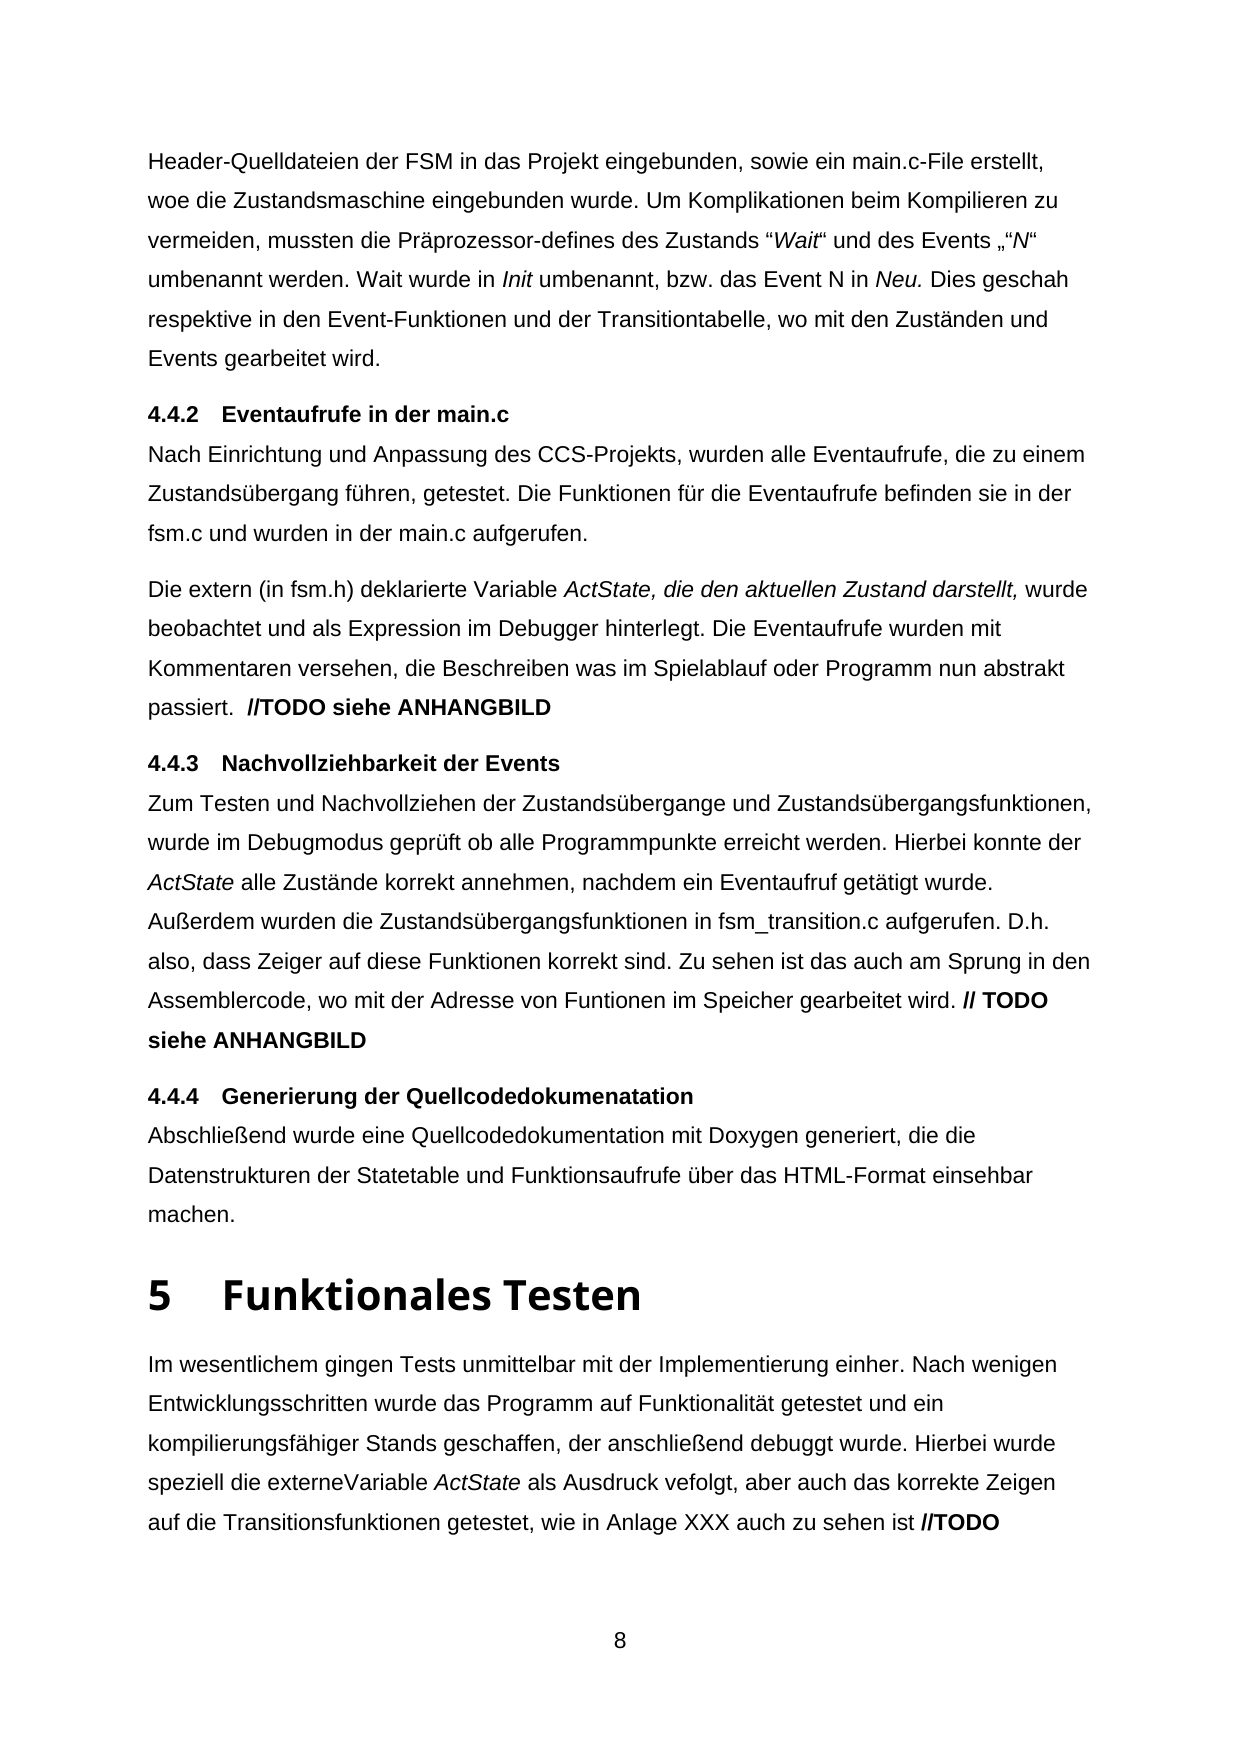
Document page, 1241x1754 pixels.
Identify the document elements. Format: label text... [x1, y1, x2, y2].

subtitle Generierung der Quellcodedokumenatation [148, 1083, 1093, 1109]
subtitle Funktionales Testen [148, 1266, 1093, 1322]
text Zum Testen und Nachvollziehen der Zustandsübergange und Zustandsübergangsfunktionen, wurde im Debugmodus geprüft ob alle Programmpunkte erreicht werden. Hierbei konnte der ActState alle Zustände korrekt annehmen, nachdem ein Eventaufruf getätigt wurde. Außerdem wurden die Zustandsübergangsfunktionen in fsm_transition.c aufgerufen. D.h. also, dass Zeiger auf diese Funktionen korrekt sind. Zu sehen ist das auch am Sprung in den Assemblercode, wo mit der Adresse von Funtionen im Speicher gearbeitet wird. // TODO siehe ANHANGBILD [148, 790, 1093, 1053]
text Header-Quelldateien der FSM in das Projekt eingebunden, sowie ein main.c-File erstellt, woe die Zustandsmaschine eingebunden wurde. Um Komplikationen beim Kompilieren zu vermeiden, mussten die Präprozessor-defines des Zustands “Wait“ und des Events „“N“ umbenannt werden. Wait wurde in Init umbenannt, bzw. das Event N in Neu. Dies geschah respektive in den Event-Funktionen und der Transitiontabelle, wo mit den Zuständen und Events gearbeitet wird. [148, 148, 1093, 371]
subtitle Eventaufrufe in der main.c [148, 401, 1093, 427]
text Abschließend wurde eine Quellcodedokumentation mit Doxygen generiert, die die Datenstrukturen der Statetable und Funktionsaufrufe über das HTML-Format einsehbar machen. [148, 1122, 1093, 1228]
text Im wesentlichem gingen Tests unmittelbar mit der Implementierung einher. Nach wenigen Entwicklungsschritten wurde das Programm auf Funktionalität getestet und ein kompilierungsfähiger Stands geschaffen, der anschließend debuggt wurde. Hierbei wurde speziell die externeVariable ActState als Ausdruck vefolgt, aber auch das korrekte Zeigen auf die Transitionsfunktionen getestet, wie in Anlage XXX auch zu sehen ist //TODO [148, 1351, 1093, 1535]
text Die extern (in fsm.h) deklarierte Variable ActState, die den aktuellen Zustand darstellt, wurde beobachtet und als Expression im Debugger hinterlegt. Die Eventaufrufe wurden mit Kommentaren versehen, die Beschreiben was im Spielablauf oder Programm nun abstrakt passiert. //TODO siehe ANHANGBILD [148, 576, 1093, 721]
text Nach Einrichtung und Anpassung des CCS-Projekts, wurden alle Eventaufrufe, die zu einem Zustandsübergang führen, getestet. Die Funktionen für die Eventaufrufe befinden sie in der fsm.c und wurden in der main.c aufgerufen. [148, 441, 1093, 546]
subtitle Nachvollziehbarkeit der Events [148, 750, 1093, 777]
